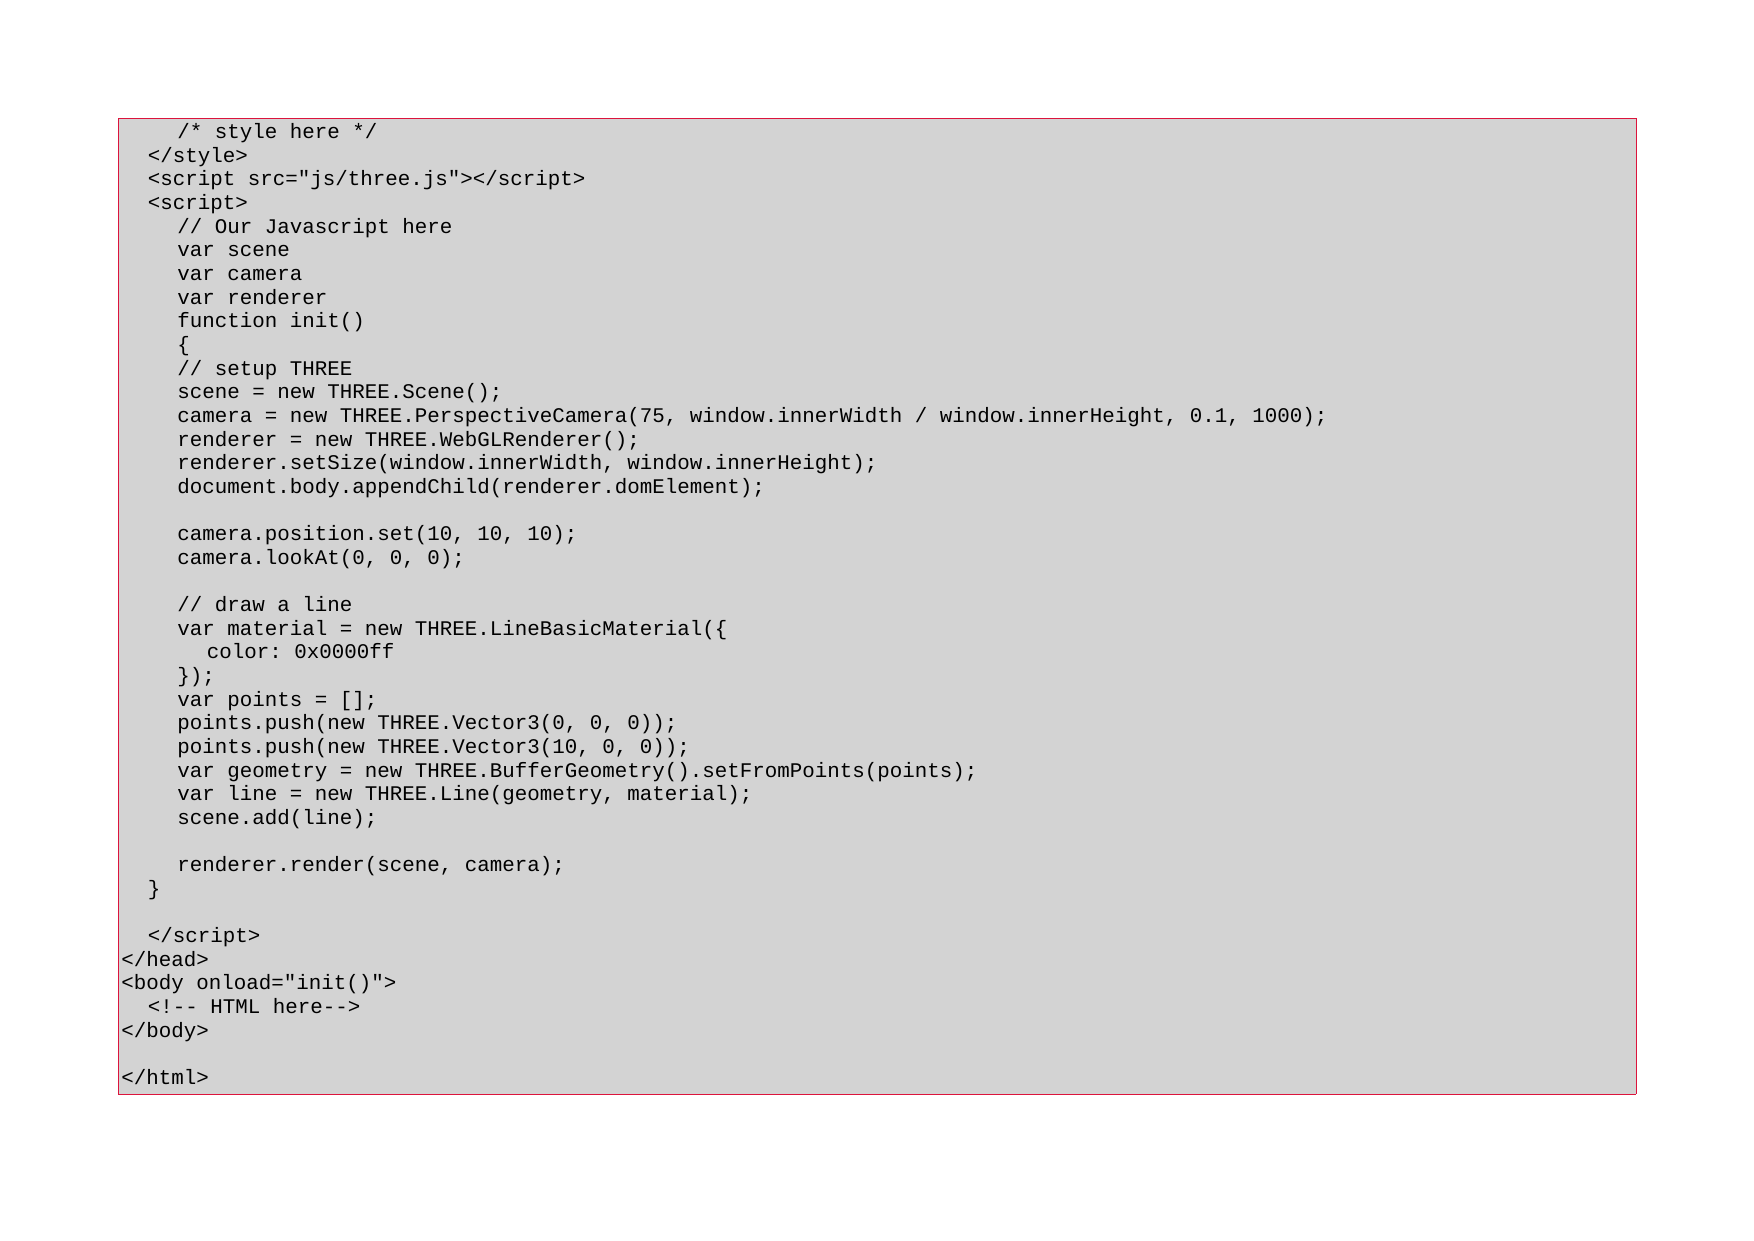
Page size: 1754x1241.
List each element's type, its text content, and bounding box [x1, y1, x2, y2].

text points.push(new THREE.Vector3(0, 0, 0)); [119, 709, 1636, 733]
text </head> [119, 946, 1636, 969]
text var camera [119, 260, 1636, 284]
text <script src="js/three.js"></script> [119, 165, 1636, 189]
text } [119, 875, 1636, 898]
text document.body.appendChild(renderer.domElement); [119, 473, 1636, 496]
text </style> [119, 142, 1636, 165]
text var renderer [119, 284, 1636, 307]
text { [119, 331, 1636, 354]
text renderer.setSize(window.innerWidth, window.innerHeight); [119, 449, 1636, 473]
text scene = new THREE.Scene(); [119, 378, 1636, 402]
text scene.add(line); [119, 804, 1636, 827]
text color: 0x0000ff [119, 638, 1636, 662]
text renderer.render(scene, camera); [119, 851, 1636, 875]
text points.push(new THREE.Vector3(10, 0, 0)); [119, 733, 1636, 757]
text // Our Javascript here [119, 213, 1636, 236]
text camera.lookAt(0, 0, 0); [119, 544, 1636, 567]
text var scene [119, 236, 1636, 260]
text </script> [119, 922, 1636, 946]
text camera = new THREE.PerspectiveCamera(75, window.innerWidth / window.innerHeight, 0.1, 1000); [119, 402, 1636, 426]
text <script> [119, 189, 1636, 213]
text /* style here */ [119, 119, 1636, 142]
text var points = []; [119, 686, 1636, 709]
text // draw a line [119, 591, 1636, 615]
text var material = new THREE.LineBasicMaterial({ [119, 615, 1636, 638]
text var line = new THREE.Line(geometry, material); [119, 780, 1636, 804]
text var geometry = new THREE.BufferGeometry().setFromPoints(points); [119, 757, 1636, 780]
text camera.position.set(10, 10, 10); [119, 520, 1636, 544]
text </body> [119, 1017, 1636, 1040]
text <body onload="init()"> [119, 969, 1636, 993]
text function init() [119, 307, 1636, 331]
text </html> [119, 1064, 1636, 1094]
text renderer = new THREE.WebGLRenderer(); [119, 426, 1636, 449]
text // setup THREE [119, 354, 1636, 378]
text <!-- HTML here--> [119, 993, 1636, 1017]
text }); [119, 662, 1636, 686]
